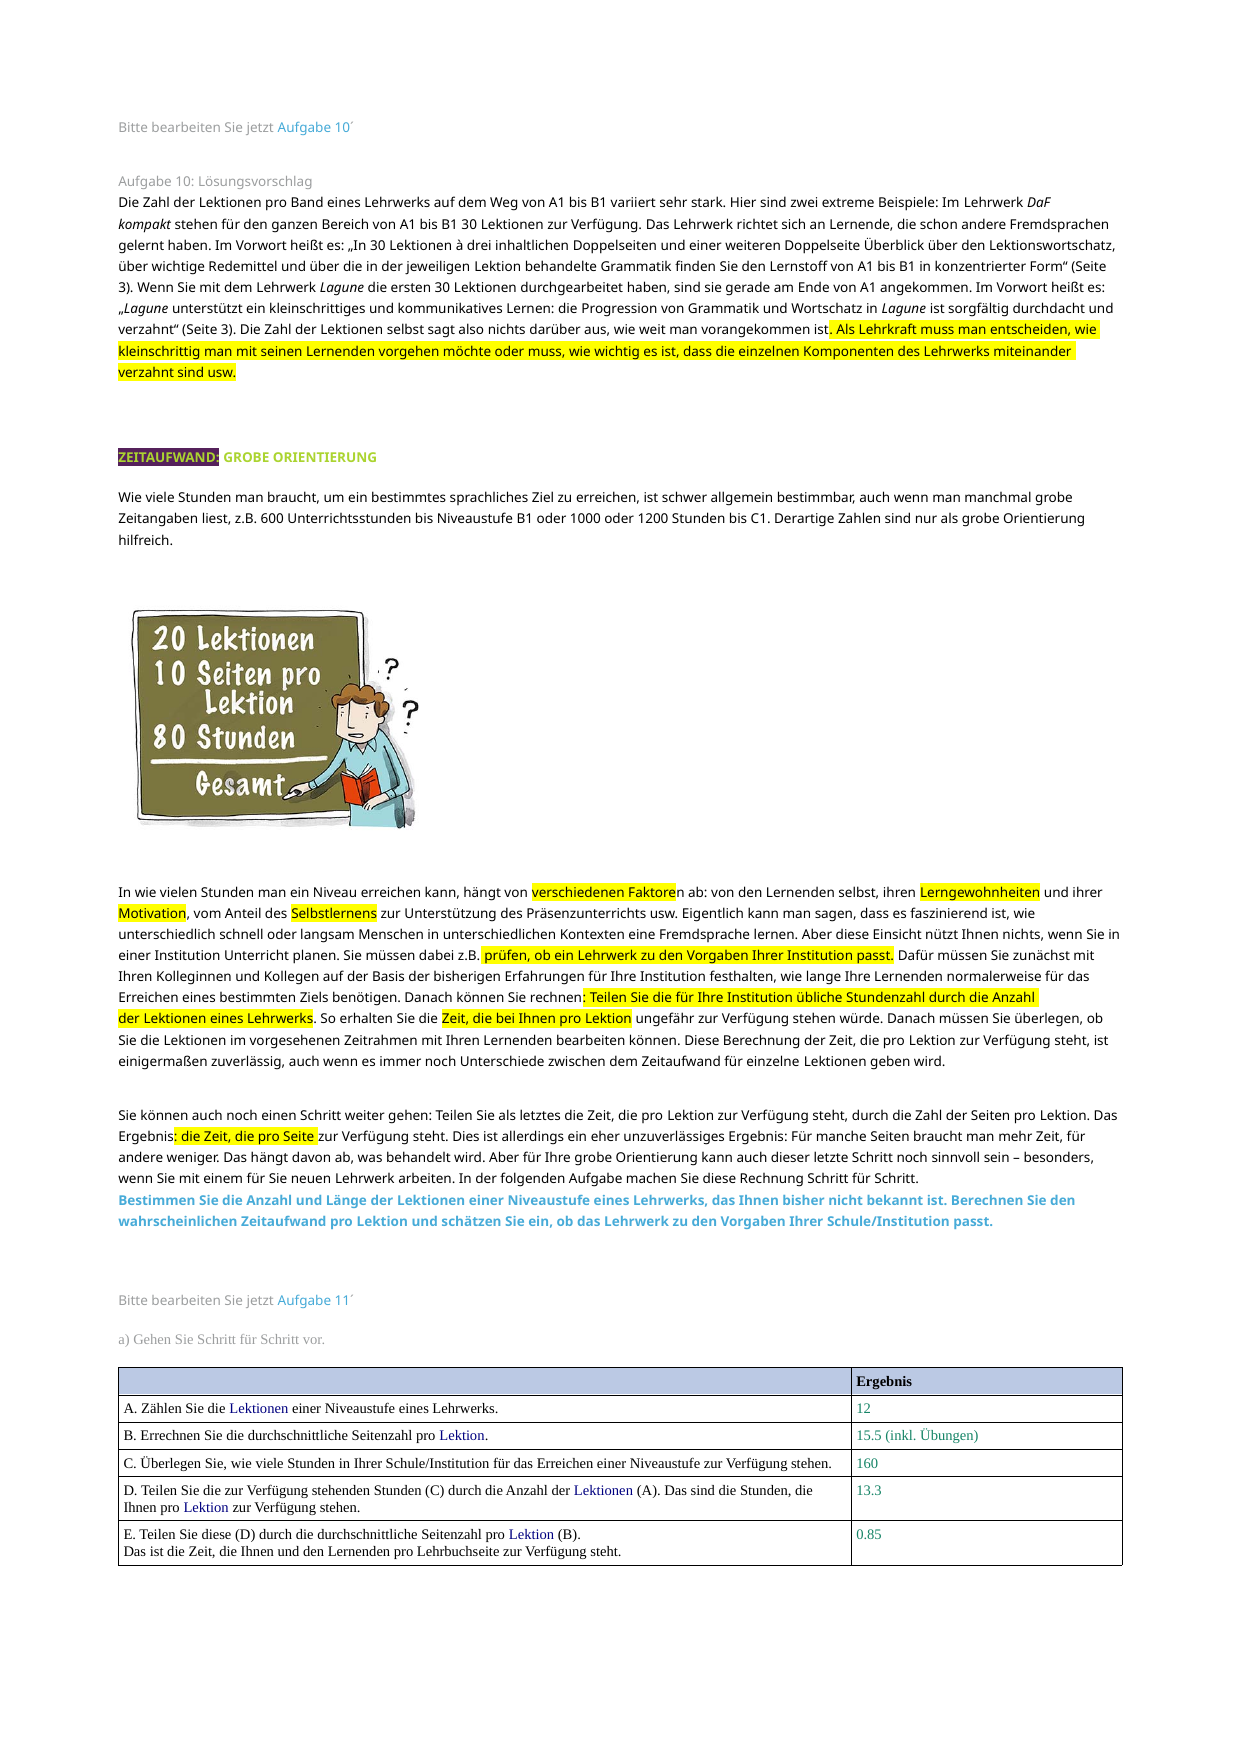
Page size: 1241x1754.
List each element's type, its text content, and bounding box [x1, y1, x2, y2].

text Die Zahl der Lektionen pro Band eines Lehrwerks auf dem Weg von A1 bis B1 variiert sehr stark. Hier sind zwei extreme Beispiele: Im Lehrwerk DaF kompakt stehen für den ganzen Bereich von A1 bis B1 30 Lektionen zur Verfügung. Das Lehrwerk richtet sich an Lernende, die schon andere Fremdsprachen gelernt haben. Im Vorwort heißt es: „In 30 Lektionen à drei inhaltlichen Doppelseiten und einer weiteren Doppelseite Überblick über den Lektionswortschatz, über wichtige Redemittel und über die in der jeweiligen Lektion behandelte Grammatik finden Sie den Lernstoff von A1 bis B1 in konzentrierter Form“ (Seite 3). Wenn Sie mit dem Lehrwerk Lagune die ersten 30 Lektionen durchgearbeitet haben, sind sie gerade am Ende von A1 angekommen. Im Vorwort heißt es: „Lagune unterstützt ein kleinschrittiges und kommunikatives Lernen: die Progression von Grammatik und Wortschatz in Lagune ist sorgfältig durchdacht und verzahnt“ (Seite 3). Die Zahl der Lektionen selbst sagt also nichts darüber aus, wie weit man vorangekommen ist. Als Lehrkraft muss man entscheiden, wie kleinschrittig man mit seinen Lernenden vorgehen möchte oder muss, wie wichtig es ist, dass die einzelnen Komponenten des Lehrwerks miteinander verzahnt sind usw. [118, 193, 1122, 381]
table_cell C. Überlegen Sie, wie viele Stunden in Ihrer Schule/Institution für das Erreichen einer Niveaustufe zur Verfügung stehen. [119, 1450, 851, 1476]
table_cell E. Teilen Sie diese (D) durch die durchschnittliche Seitenzahl pro Lektion (B). Das ist die Zeit, die Ihnen und den Lernenden pro Lehrbuchseite zur Verfügung steht. [119, 1521, 851, 1564]
table_cell D. Teilen Sie die zur Verfügung stehenden Stunden (C) durch die Anzahl der Lektionen (A). Das sind die Stunden, die Ihnen pro Lektion zur Verfügung stehen. [119, 1477, 851, 1520]
text a) Gehen Sie Schritt für Schritt vor. [118, 1312, 1122, 1348]
table_header Ergebnis [852, 1368, 1122, 1394]
table_cell 13.3 [852, 1477, 1122, 1520]
text Bitte bearbeiten Sie jetzt Aufgabe 11´ [118, 1291, 1122, 1309]
text Aufgabe 10: Lösungsvorschlag [118, 172, 1122, 191]
subtitle ZEITAUFWAND: GROBE ORIENTIERUNG [118, 448, 1122, 466]
picture [118, 595, 431, 846]
text Sie können auch noch einen Schritt weiter gehen: Teilen Sie als letztes die Zeit, die pro Lektion zur Verfügung steht, durch die Zahl der Seiten pro Lektion. Das Ergebnis: die Zeit, die pro Seite zur Verfügung steht. Dies ist allerdings ein eher unzuverlässiges Ergebnis: Für manche Seiten braucht man mehr Zeit, für andere weniger. Das hängt davon ab, was behandelt wird. Aber für Ihre grobe Orientierung kann auch dieser letzte Schritt noch sinnvoll sein – besonders, wenn Sie mit einem für Sie neuen Lehrwerk arbeiten. In der folgenden Aufgabe machen Sie diese Rechnung Schritt für Schritt. [118, 1106, 1122, 1188]
text Wie viele Stunden man braucht, um ein bestimmtes sprachliches Ziel zu erreichen, ist schwer allgemein bestimmbar, auch wenn man manchmal grobe Zeitangaben liest, z.B. 600 Unterrichtsstunden bis Niveaustufe B1 oder 1000 oder 1200 Stunden bis C1. Derartige Zahlen sind nur als grobe Orientierung hilfreich. [118, 488, 1122, 549]
text Bestimmen Sie die Anzahl und Länge der Lektionen einer Niveaustufe eines Lehrwerks, das Ihnen bisher nicht bekannt ist. Berechnen Sie den wahrscheinlichen Zeitaufwand pro Lektion und schätzen Sie ein, ob das Lehrwerk zu den Vorgaben Ihrer Schule/Institution passt. [118, 1190, 1122, 1230]
table_cell 0.85 [852, 1521, 1122, 1564]
text In wie vielen Stunden man ein Niveau erreichen kann, hängt von verschiedenen Faktoren ab: von den Lernenden selbst, ihren Lerngewohnheiten und ihrer Motivation, vom Anteil des Selbstlernens zur Unterstützung des Präsenzunterrichts usw. Eigentlich kann man sagen, dass es faszinierend ist, wie unterschiedlich schnell oder langsam Menschen in unterschiedlichen Kontexten eine Fremdsprache lernen. Aber diese Einsicht nützt Ihnen nichts, wenn Sie in einer Institution Unterricht planen. Sie müssen dabei z.B. prüfen, ob ein Lehrwerk zu den Vorgaben Ihrer Institution passt. Dafür müssen Sie zunächst mit Ihren Kolleginnen und Kollegen auf der Basis der bisherigen Erfahrungen für Ihre Institution festhalten, wie lange Ihre Lernenden normalerweise für das Erreichen eines bestimmten Ziels benötigen. Danach können Sie rechnen: Teilen Sie die für Ihre Institution übliche Stundenzahl durch die Anzahl der Lektionen eines Lehrwerks. So erhalten Sie die Zeit, die bei Ihnen pro Lektion ungefähr zur Verfügung stehen würde. Danach müssen Sie überlegen, ob Sie die Lektionen im vorgesehenen Zeitrahmen mit Ihren Lernenden bearbeiten können. Diese Berechnung der Zeit, die pro Lektion zur Verfügung steht, ist einigermaßen zuverlässig, auch wenn es immer noch Unterschiede zwischen dem Zeitaufwand für einzelne Lektionen geben wird. [118, 882, 1122, 1070]
table_cell 15.5 (inkl. Übungen) [852, 1423, 1122, 1449]
table_cell 12 [852, 1396, 1122, 1422]
table_cell B. Errechnen Sie die durchschnittliche Seitenzahl pro Lektion. [119, 1423, 851, 1449]
table_cell A. Zählen Sie die Lektionen einer Niveaustufe eines Lehrwerks. [119, 1396, 851, 1422]
table_header [119, 1368, 851, 1394]
text Bitte bearbeiten Sie jetzt Aufgabe 10´ [118, 118, 1122, 137]
table_cell 160 [852, 1450, 1122, 1476]
